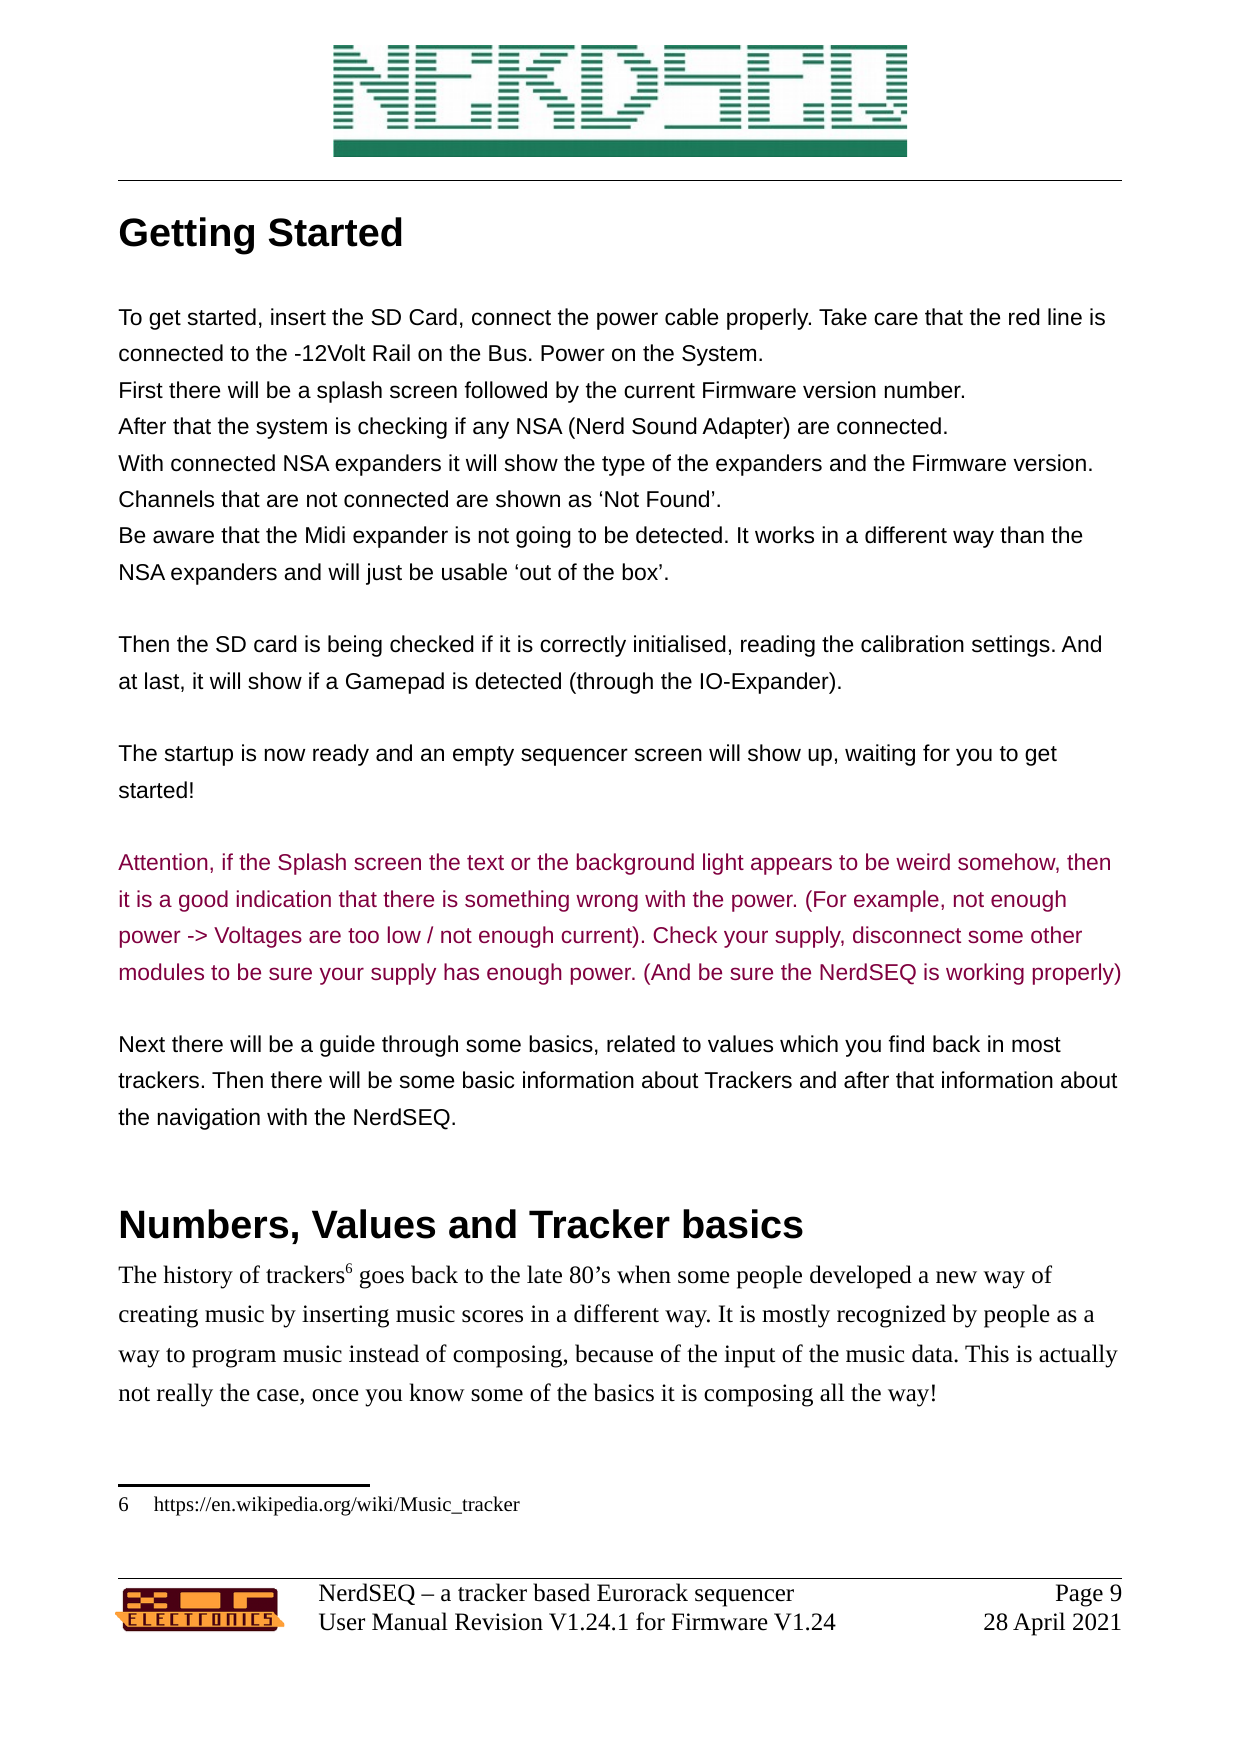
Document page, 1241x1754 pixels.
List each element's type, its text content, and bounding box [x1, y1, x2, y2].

text Then the SD card is being checked if it is correctly initialised, reading the calibration settings. And at last, it will show if a Gamepad is detected (through the IO-Expander). [118, 631, 1122, 694]
text https://en.wikipedia.org/wiki/Music_tracker [118, 1492, 1122, 1516]
text Next there will be a guide through some basics, related to values which you find back in most trackers. Then there will be some basic information about Trackers and after that information about the navigation with the NerdSEQ. [118, 1031, 1122, 1130]
text The history of trackers goes back to the late 80’s when some people developed a new way of creating music by inserting music scores in a different way. It is mostly recognized by people as a way to program music instead of composing, because of the input of the music data. This is actually not really the case, once you know some of the basics it is composing all the way! [118, 1260, 1122, 1407]
text Be aware that the Midi expander is not going to be detected. It works in a different way than the NSA expanders and will just be usable ‘out of the box’. [118, 522, 1122, 585]
text After that the system is checking if any NSA (Nerd Sound Adapter) are connected. [118, 413, 1122, 439]
subtitle Getting Started [118, 209, 1122, 255]
picture [115, 1584, 285, 1634]
picture [333, 45, 908, 157]
text With connected NSA expanders it will show the type of the expanders and the Firmware version. Channels that are not connected are shown as ‘Not Found’. [118, 449, 1122, 512]
text To get started, insert the SD Card, connect the power cable properly. Take care that the red line is connected to the -12Volt Rail on the Bus. Power on the System. [118, 304, 1122, 367]
subtitle Numbers, Values and Tracker basics [118, 1202, 1122, 1247]
text First there will be a splash screen followed by the current Firmware version number. [118, 377, 1122, 403]
text The startup is now ready and an empty sequencer screen will show up, waiting for you to get started! [118, 740, 1122, 803]
text Attention, if the Splash screen the text or the background light appears to be weird somehow, then it is a good indication that there is something wrong with the power. (For example, not enough power -> Voltages are too low / not enough current). Check your supply, disconnect some other modules to be sure your supply has enough power. (And be sure the NerdSEQ is working properly) [118, 849, 1122, 985]
